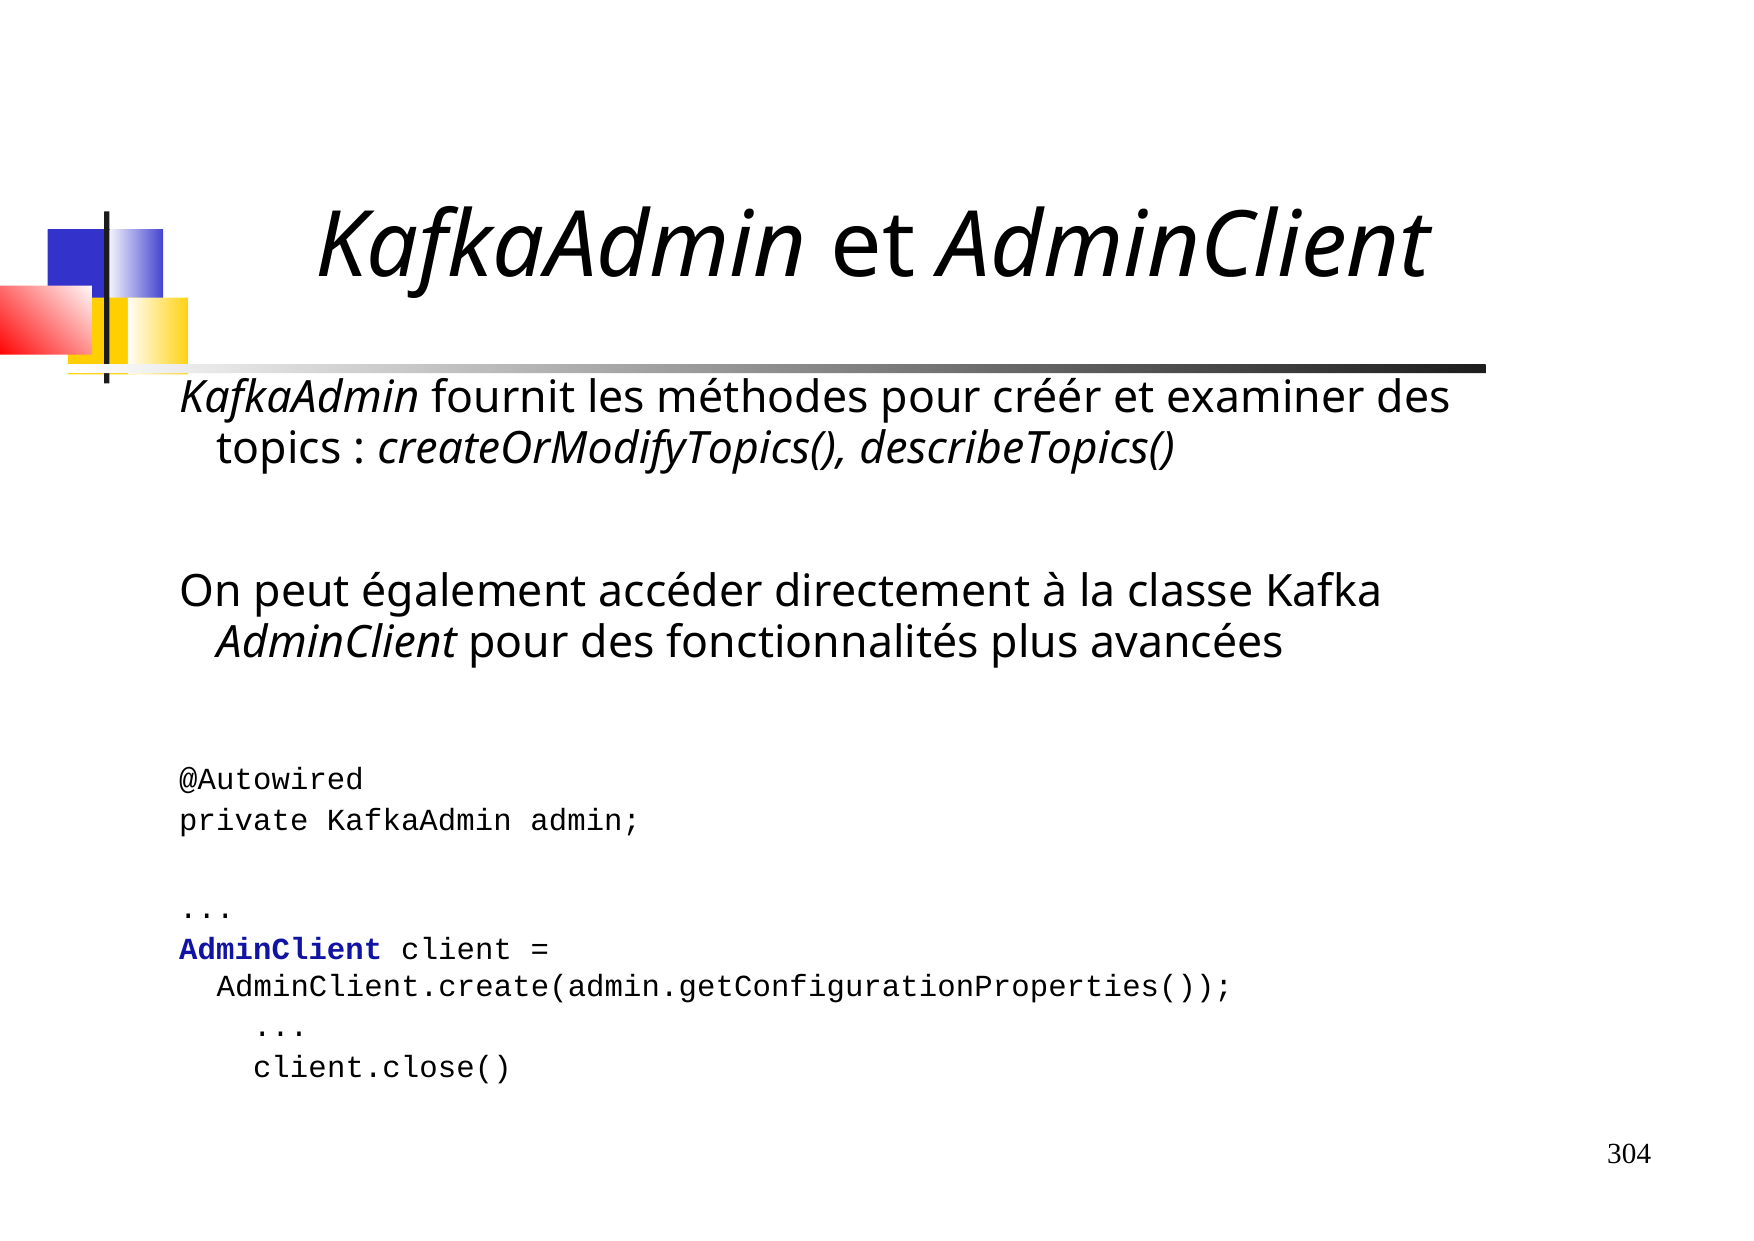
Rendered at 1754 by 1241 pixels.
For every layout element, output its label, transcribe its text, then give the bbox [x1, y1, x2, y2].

list KafkaAdmin fournit les méthodes pour créér et examiner des topics : createOrModifyTopics(), describeTopics() On peut également accéder directement à la classe Kafka AdminClient pour des fonctionnalités plus avancées @Autowired private KafkaAdmin admin; ... AdminClient client = AdminClient.create(admin.getConfigurationProperties()); ... client.close() [179, 371, 1567, 1091]
title KafkaAdmin et AdminClient [179, 139, 1567, 351]
